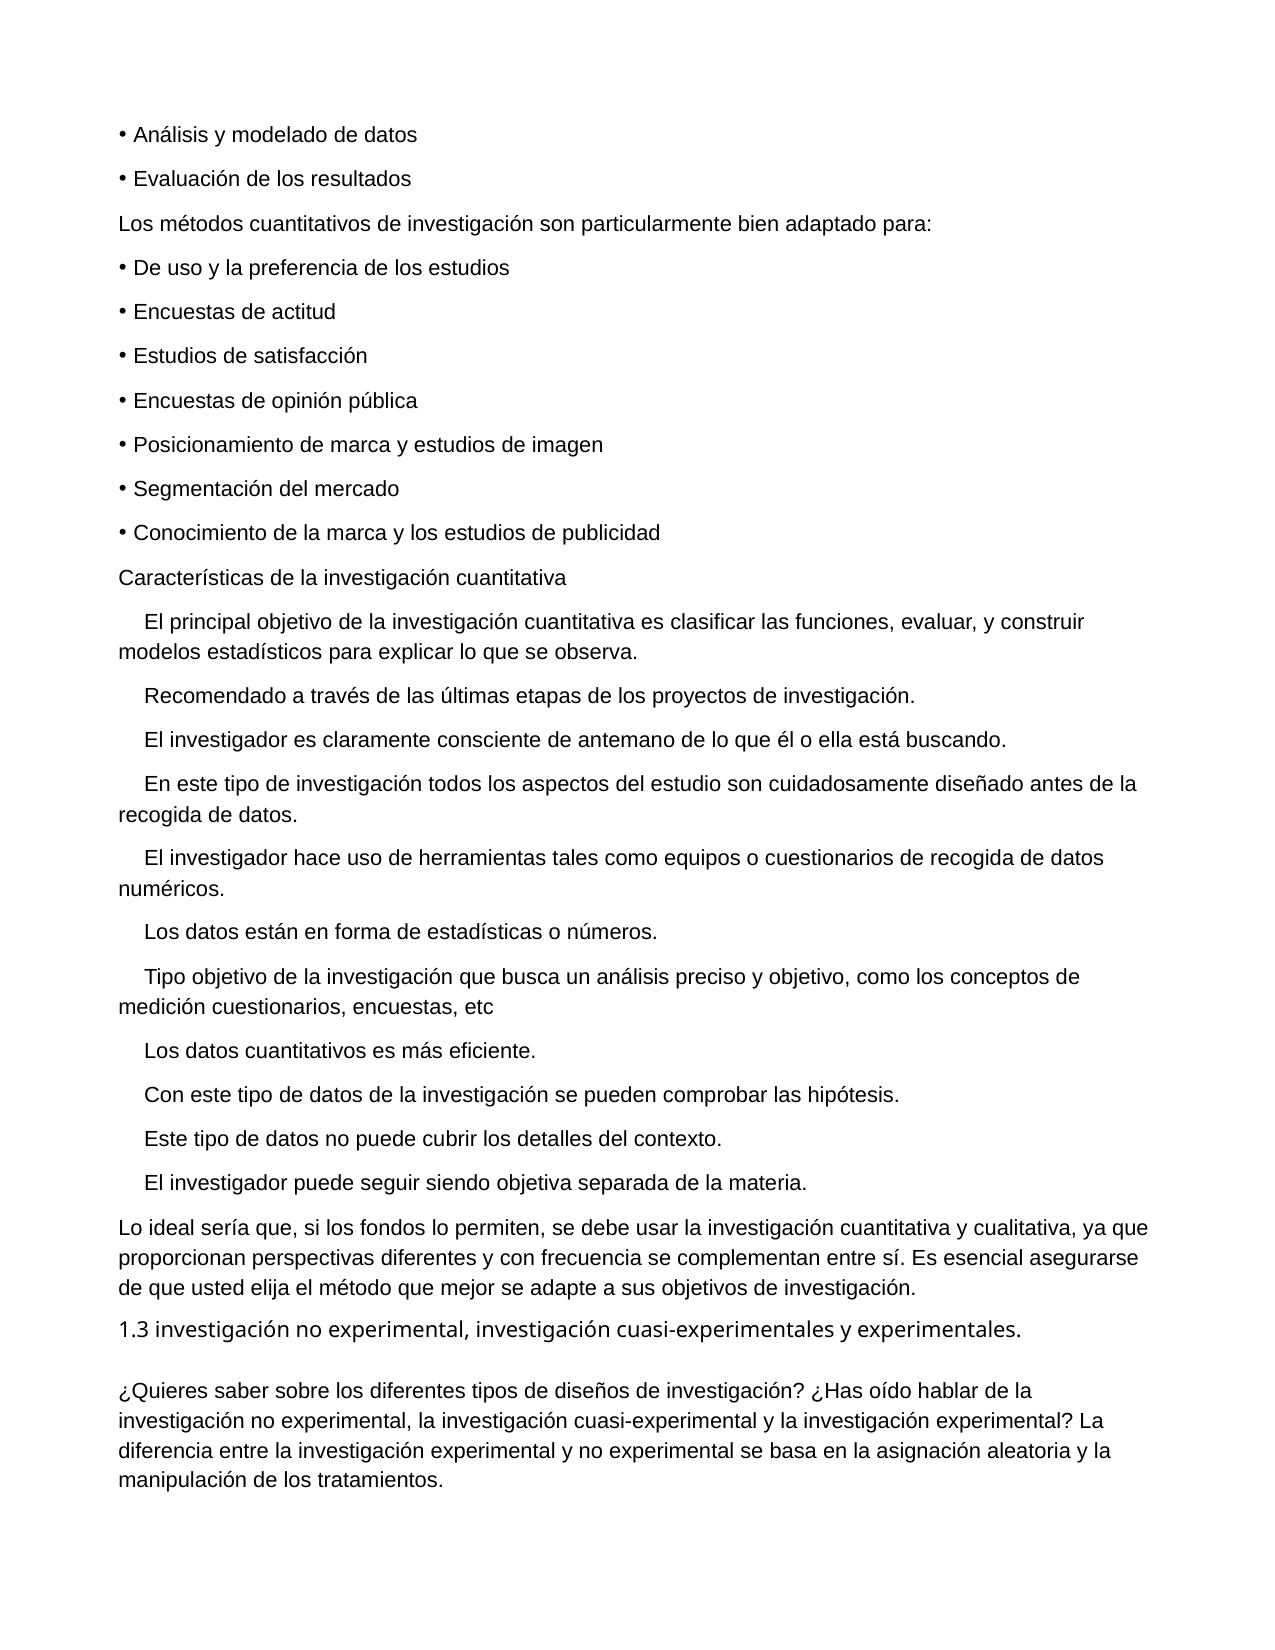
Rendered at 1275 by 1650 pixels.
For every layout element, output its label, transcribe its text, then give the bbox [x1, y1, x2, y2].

text Los métodos cuantitativos de investigación son particularmente bien adaptado para: [118, 207, 1157, 236]
text ¿Quieres saber sobre los diferentes tipos de diseños de investigación? ¿Has oído hablar de la investigación no experimental, la investigación cuasi-experimental y la investigación experimental? La diferencia entre la investigación experimental y no experimental se basa en la asignación aleatoria y la manipulación de los tratamientos. [118, 1374, 1157, 1492]
text  El principal objetivo de la investigación cuantitativa es clasificar las funciones, evaluar, y construir modelos estadísticos para explicar lo que se observa. [118, 605, 1157, 664]
text • Estudios de satisfacción [118, 339, 1157, 369]
text  Tipo objetivo de la investigación que busca un análisis preciso y objetivo, como los conceptos de medición cuestionarios, encuestas, etc [118, 960, 1157, 1019]
text • Análisis y modelado de datos [118, 118, 1157, 148]
text • Conocimiento de la marca y los estudios de publicidad [118, 517, 1157, 546]
text  El investigador puede seguir siendo objetiva separada de la materia. [118, 1167, 1157, 1196]
text 1.3 investigación no experimental, investigación cuasi-experimentales y experimentales. [118, 1314, 1157, 1344]
text • Encuestas de actitud [118, 295, 1157, 325]
text  Los datos están en forma de estadísticas o números. [118, 916, 1157, 945]
text • Evaluación de los resultados [118, 162, 1157, 192]
text  El investigador hace uso de herramientas tales como equipos o cuestionarios de recogida de datos numéricos. [118, 842, 1157, 901]
text  Con este tipo de datos de la investigación se pueden comprobar las hipótesis. [118, 1078, 1157, 1108]
text • De uso y la preferencia de los estudios [118, 251, 1157, 281]
text • Encuestas de opinión pública [118, 384, 1157, 413]
text  Este tipo de datos no puede cubrir los detalles del contexto. [118, 1122, 1157, 1152]
text  Los datos cuantitativos es más eficiente. [118, 1034, 1157, 1063]
text  Recomendado a través de las últimas etapas de los proyectos de investigación. [118, 679, 1157, 709]
text  En este tipo de investigación todos los aspectos del estudio son cuidadosamente diseñado antes de la recogida de datos. [118, 768, 1157, 827]
text Características de la investigación cuantitativa [118, 561, 1157, 591]
text • Posicionamiento de marca y estudios de imagen [118, 428, 1157, 458]
text Lo ideal sería que, si los fondos lo permiten, se debe usar la investigación cuantitativa y cualitativa, ya que proporcionan perspectivas diferentes y con frecuencia se complementan entre sí. Es esencial asegurarse de que usted elija el método que mejor se adapte a sus objetivos de investigación. [118, 1211, 1157, 1300]
text  El investigador es claramente consciente de antemano de lo que él o ella está buscando. [118, 723, 1157, 753]
text • Segmentación del mercado [118, 472, 1157, 502]
